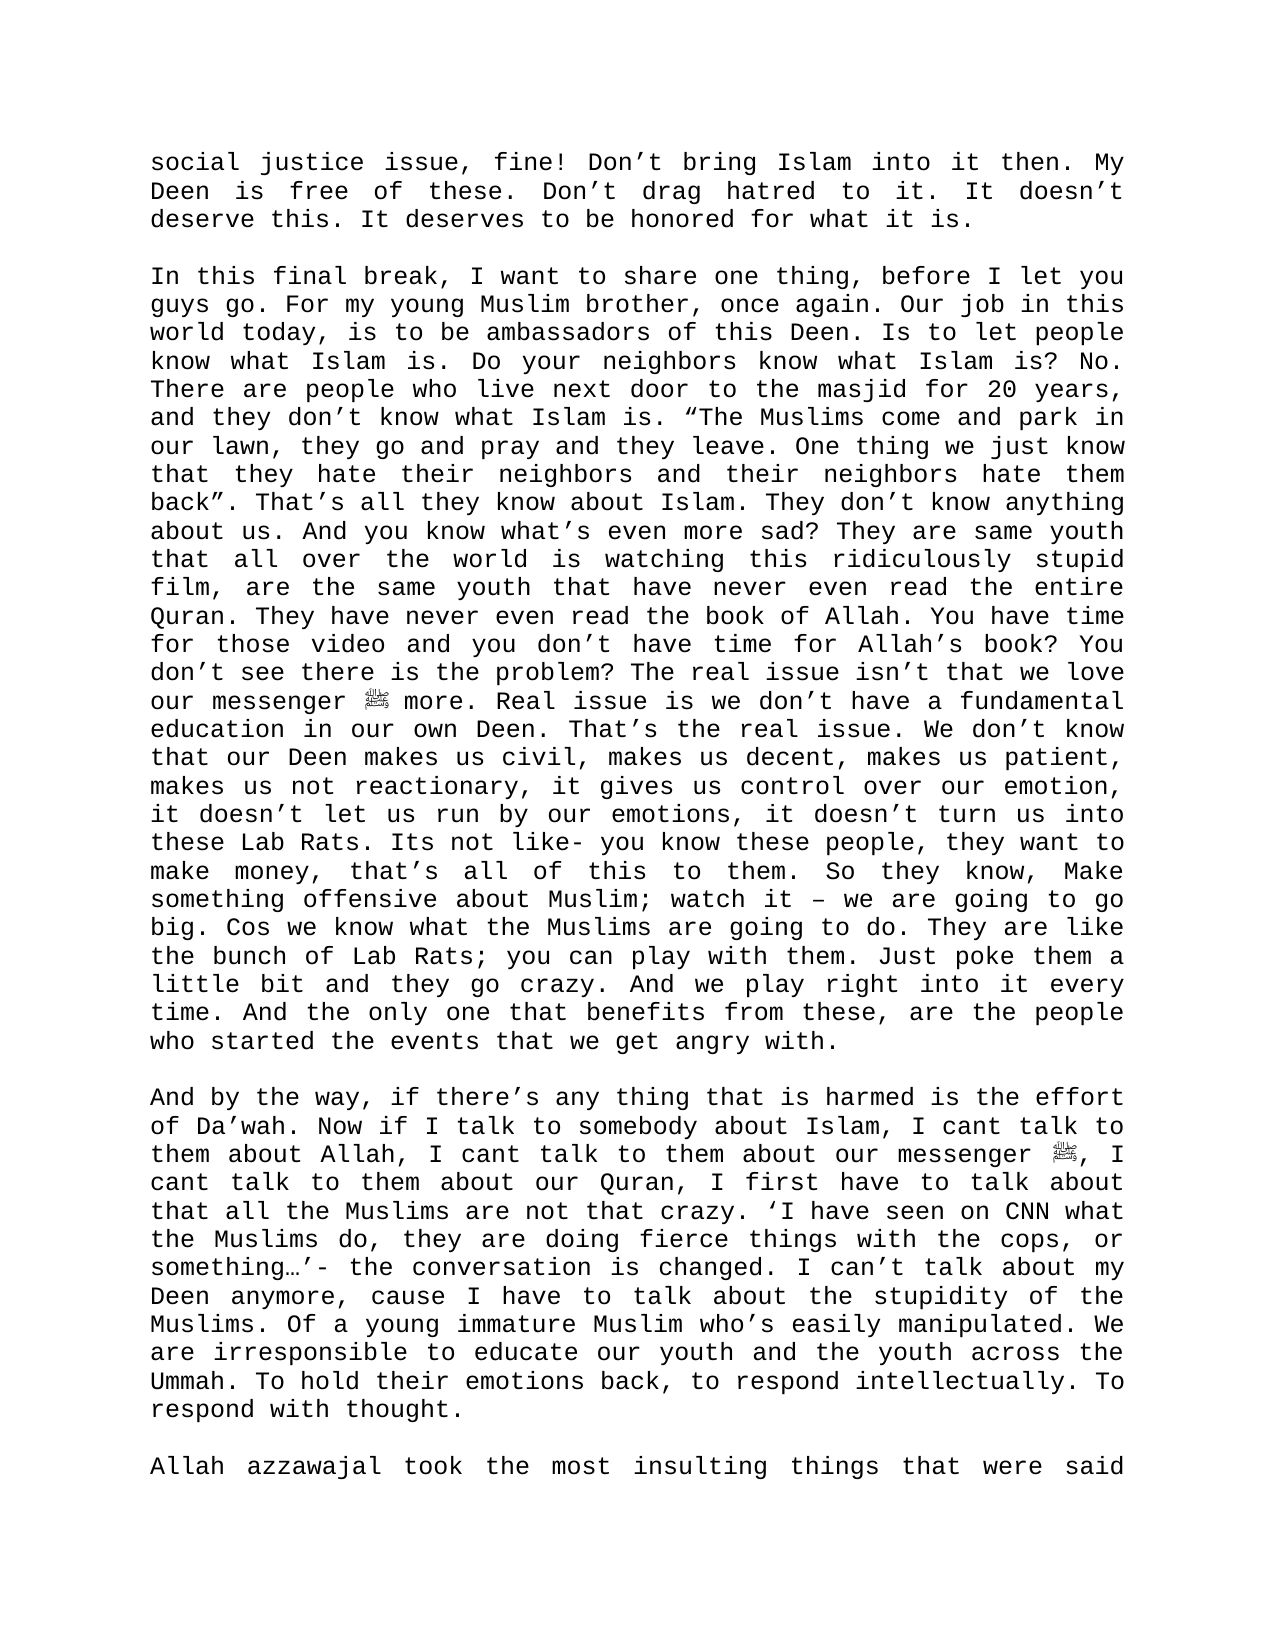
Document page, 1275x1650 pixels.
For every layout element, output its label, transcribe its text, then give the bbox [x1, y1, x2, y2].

text And by the way, if there’s any thing that is harmed is the effort of Da’wah. Now if I talk to somebody about Islam, I cant talk to them about Allah, I cant talk to them about our messenger ﷺ, I cant talk to them about our Quran, I first have to talk about that all the Muslims are not that crazy. ‘I have seen on CNN what the Muslims do, they are doing fierce things with the cops, or something…’- the conversation is changed. I can’t talk about my Deen anymore, cause I have to talk about the stupidity of the Muslims. Of a young immature Muslim who’s easily manipulated. We are irresponsible to educate our youth and the youth across the Ummah. To hold their emotions back, to respond intellectually. To respond with thought. [150, 1085, 1125, 1425]
text In this final break, I want to share one thing, before I let you guys go. For my young Muslim brother, once again. Our job in this world today, is to be ambassadors of this Deen. Is to let people know what Islam is. Do your neighbors know what Islam is? No. There are people who live next door to the masjid for 20 years, and they don’t know what Islam is. “The Muslims come and park in our lawn, they go and pray and they leave. One thing we just know that they hate their neighbors and their neighbors hate them back”. That’s all they know about Islam. They don’t know anything about us. And you know what’s even more sad? They are same youth that all over the world is watching this ridiculously stupid film, are the same youth that have never even read the entire Quran. They have never even read the book of Allah. You have time for those video and you don’t have time for Allah’s book? You don’t see there is the problem? The real issue isn’t that we love our messenger ﷺ more. Real issue is we don’t have a fundamental education in our own Deen. That’s the real issue. We don’t know that our Deen makes us civil, makes us decent, makes us patient, makes us not reactionary, it gives us control over our emotion, it doesn’t let us run by our emotions, it doesn’t turn us into these Lab Rats. Its not like- you know these people, they want to make money, that’s all of this to them. So they know, Make something offensive about Muslim; watch it – we are going to go big. Cos we know what the Muslims are going to do. They are like the bunch of Lab Rats; you can play with them. Just poke them a little bit and they go crazy. And we play right into it every time. And the only one that benefits from these, are the people who started the events that we get angry with. [150, 263, 1125, 1057]
text Allah azzawajal took the most insulting things that were said [150, 1453, 1125, 1482]
text social justice issue, fine! Don’t bring Islam into it then. My Deen is free of these. Don’t drag hatred to it. It doesn’t deserve this. It deserves to be honored for what it is. [150, 150, 1125, 235]
